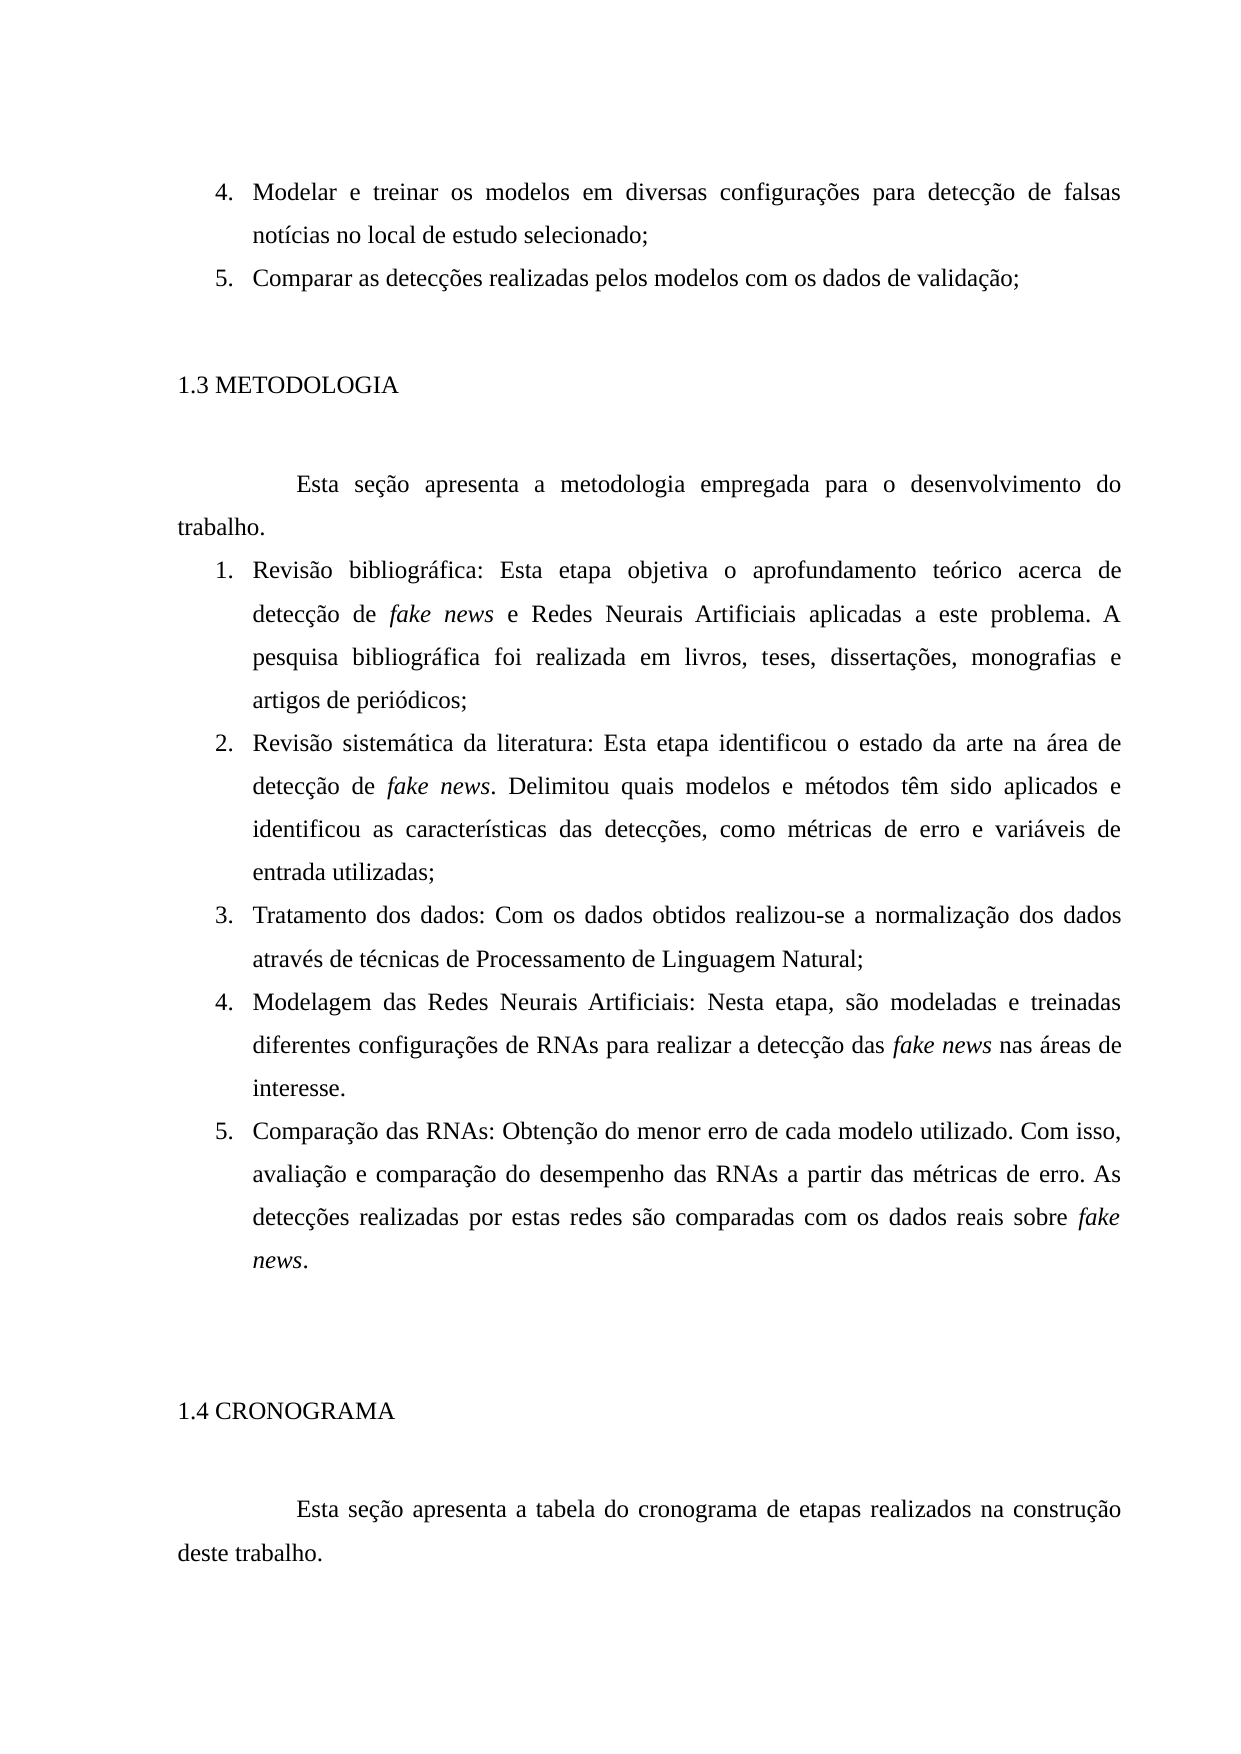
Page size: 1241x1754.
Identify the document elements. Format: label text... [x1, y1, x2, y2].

subtitle 1.4 CRONOGRAMA [177, 1396, 1122, 1424]
list Revisão bibliográfica: Esta etapa objetiva o aprofundamento teórico acerca de detecção de fake news e Redes Neurais Artificiais aplicadas a este problema. A pesquisa bibliográfica foi realizada em livros, teses, dissertações, monografias e artigos de periódicos; [215, 556, 1122, 714]
list Comparação das RNAs: Obtenção do menor erro de cada modelo utilizado. Com isso, avaliação e comparação do desempenho das RNAs a partir das métricas de erro. As detecções realizadas por estas redes são comparadas com os dados reais sobre fake news. [215, 1116, 1122, 1274]
text Esta seção apresenta a tabela do cronograma de etapas realizados na construção deste trabalho. [177, 1494, 1122, 1566]
list Tratamento dos dados: Com os dados obtidos realizou-se a normalização dos dados através de técnicas de Processamento de Linguagem Natural; [215, 901, 1122, 972]
list Comparar as detecções realizadas pelos modelos com os dados de validação; [215, 263, 1122, 292]
text Esta seção apresenta a metodologia empregada para o desenvolvimento do trabalho. [177, 469, 1122, 541]
list Revisão sistemática da literatura: Esta etapa identificou o estado da arte na área de detecção de fake news. Delimitou quais modelos e métodos têm sido aplicados e identificou as características das detecções, como métricas de erro e variáveis de entrada utilizadas; [215, 728, 1122, 886]
list Modelar e treinar os modelos em diversas configurações para detecção de falsas notícias no local de estudo selecionado; [215, 177, 1122, 249]
subtitle 1.3 METODOLOGIA [177, 371, 1122, 399]
list Modelagem das Redes Neurais Artificiais: Nesta etapa, são modeladas e treinadas diferentes configurações de RNAs para realizar a detecção das fake news nas áreas de interesse. [215, 987, 1122, 1102]
